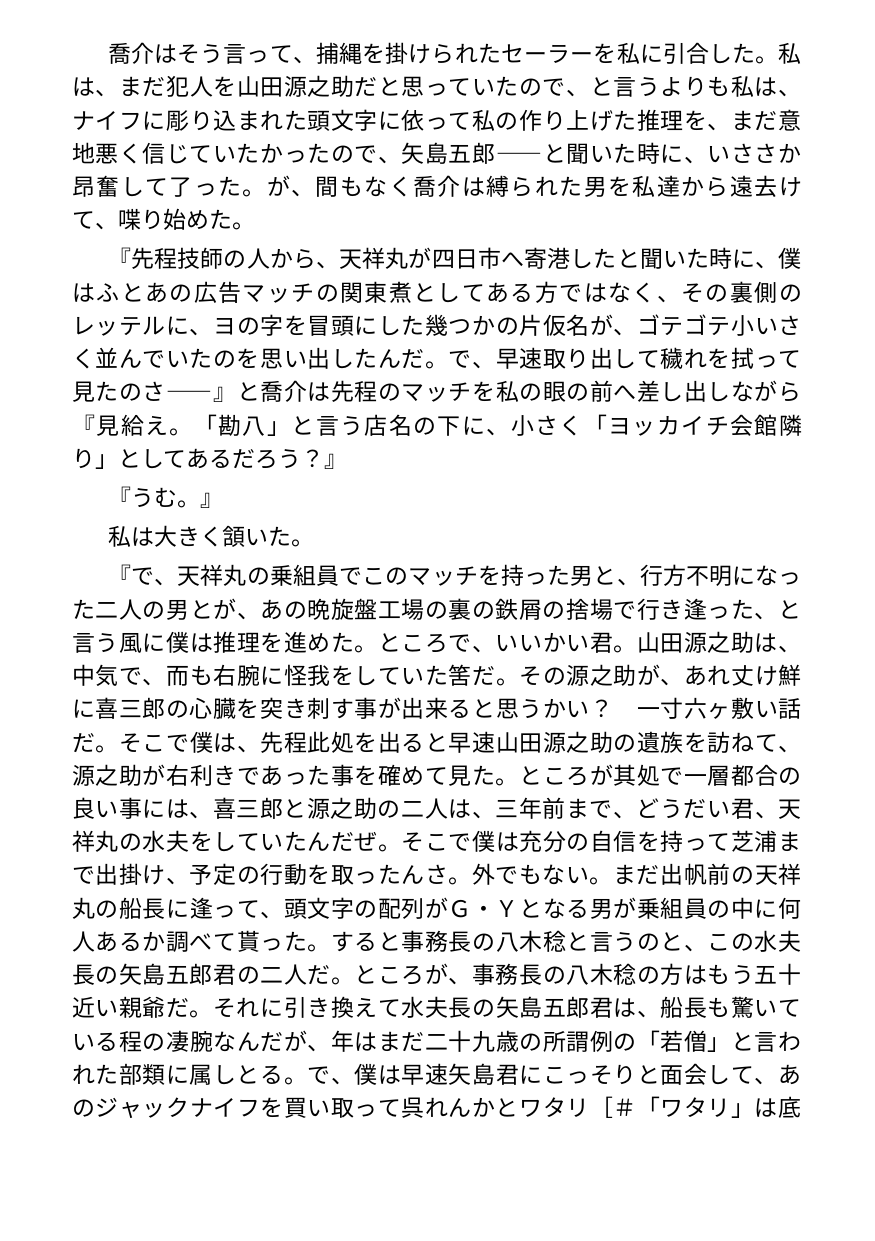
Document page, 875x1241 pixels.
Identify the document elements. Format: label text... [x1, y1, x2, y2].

text 私は大きく頷いた。 [72, 519, 802, 552]
text 『うむ。』 [72, 480, 802, 513]
text 喬介はそう言って、捕縄を掛けられたセーラーを私に引合した。私は、まだ犯人を山田源之助だと思っていたので、と言うよりも私は、ナイフに彫り込まれた頭文字に依って私の作り上げた推理を、まだ意地悪く信じていたかったので、矢島五郎――と聞いた時に、いささか昂奮して了った。が、間もなく喬介は縛られた男を私達から遠去けて、喋り始めた。 [72, 36, 802, 235]
text 『で、天祥丸の乗組員でこのマッチを持った男と、行方不明になった二人の男とが、あの晩旋盤工場の裏の鉄屑の捨場で行き逢った、と言う風に僕は推理を進めた。ところで、いいかい君。山田源之助は、中気で、而も右腕に怪我をしていた筈だ。その源之助が、あれ丈け鮮に喜三郎の心臓を突き刺す事が出来ると思うかい？ 一寸六ヶ敷い話だ。そこで僕は、先程此処を出ると早速山田源之助の遺族を訪ねて、源之助が右利きであった事を確めて見た。ところが其処で一層都合の良い事には、喜三郎と源之助の二人は、三年前まで、どうだい君、天祥丸の水夫をしていたんだぜ。そこで僕は充分の自信を持って芝浦まで出掛け、予定の行動を取ったんさ。外でもない。まだ出帆前の天祥丸の船長に逢って、頭文字の配列がＧ・Ｙとなる男が乗組員の中に何人あるか調べて貰った。すると事務長の八木稔と言うのと、この水夫長の矢島五郎君の二人だ。ところが、事務長の八木稔の方はもう五十近い親爺だ。それに引き換えて水夫長の矢島五郎君は、船長も驚いている程の凄腕なんだが、年はまだ二十九歳の所謂例の「若僧」と言われた部類に属しとる。で、僕は早速矢島君にこっそりと面会して、あのジャックナイフを買い取って呉れんかとワタリ［＃「ワタリ」は底 [72, 558, 802, 1123]
text 『先程技師の人から、天祥丸が四日市へ寄港したと聞いた時に、僕はふとあの広告マッチの関東煮としてある方ではなく、その裏側のレッテルに、ヨの字を冒頭にした幾つかの片仮名が、ゴテゴテ小いさく並んでいたのを思い出したんだ。で、早速取り出して穢れを拭って見たのさ――』と喬介は先程のマッチを私の眼の前へ差し出しながら『見給え。「勘八」と言う店名の下に、小さく「ヨッカイチ会館隣り」としてあるだろう？』 [72, 241, 802, 474]
